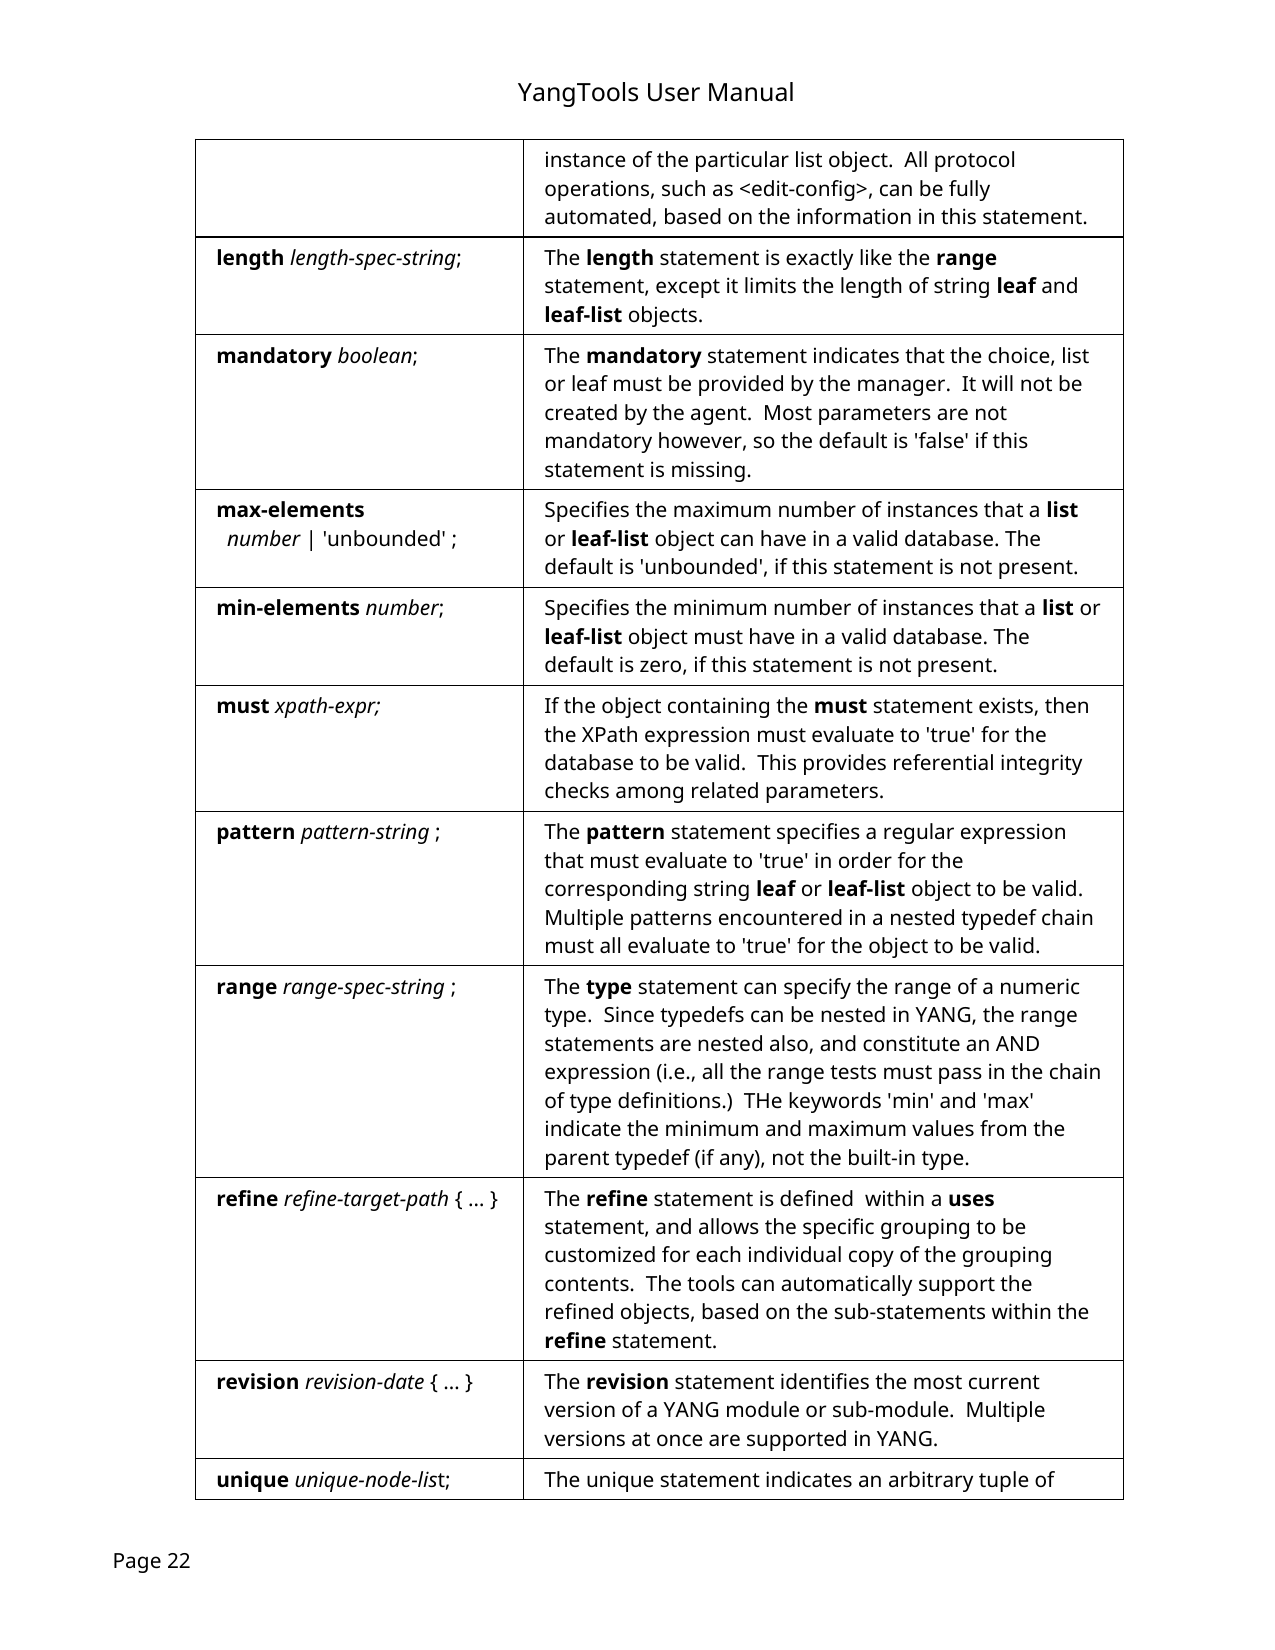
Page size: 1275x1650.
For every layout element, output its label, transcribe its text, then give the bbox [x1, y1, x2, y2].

table_cell The refine statement is defined within a uses statement, and allows the specific grouping to be customized for each individual copy of the grouping contents. The tools can automatically support the refined objects, based on the sub-statements within the refine statement. [524, 1178, 1123, 1360]
table_cell mandatory boolean; [196, 335, 523, 489]
table_cell instance of the particular list object. All protocol operations, such as <edit-config>, can be fully automated, based on the information in this statement. [524, 140, 1123, 236]
table_cell Specifies the minimum number of instances that a list or leaf-list object must have in a valid database. The default is zero, if this statement is not present. [524, 588, 1123, 684]
table_cell If the object containing the must statement exists, then the XPath expression must evaluate to 'true' for the database to be valid. This provides referential integrity checks among related parameters. [524, 686, 1123, 811]
table_cell unique unique-node-list; [196, 1459, 523, 1499]
table_cell The revision statement identifies the most current version of a YANG module or sub-module. Multiple versions at once are supported in YANG. [524, 1361, 1123, 1458]
table_cell max-elements number | 'unbounded' ; [196, 490, 523, 587]
table_cell The mandatory statement indicates that the choice, list or leaf must be provided by the manager. It will not be created by the agent. Most parameters are not mandatory however, so the default is 'false' if this statement is missing. [524, 335, 1123, 489]
table_cell The unique statement indicates an arbitrary tuple of [524, 1459, 1123, 1499]
table_cell must xpath-expr; [196, 686, 523, 811]
table_cell The pattern statement specifies a regular expression that must evaluate to 'true' in order for the corresponding string leaf or leaf-list object to be valid. Multiple patterns encountered in a nested typedef chain must all evaluate to 'true' for the object to be valid. [524, 812, 1123, 965]
table_cell min-elements number; [196, 588, 523, 684]
table_cell The length statement is exactly like the range statement, except it limits the length of string leaf and leaf-list objects. [524, 238, 1123, 334]
table_cell pattern pattern-string ; [196, 812, 523, 965]
table_cell [196, 140, 523, 236]
table_cell length length-spec-string; [196, 238, 523, 334]
table_cell The type statement can specify the range of a numeric type. Since typedefs can be nested in YANG, the range statements are nested also, and constitute an AND expression (i.e., all the range tests must pass in the chain of type definitions.) THe keywords 'min' and 'max' indicate the minimum and maximum values from the parent typedef (if any), not the built-in type. [524, 966, 1123, 1177]
table_cell revision revision-date { … } [196, 1361, 523, 1458]
table_cell range range-spec-string ; [196, 966, 523, 1177]
table_cell Specifies the maximum number of instances that a list or leaf-list object can have in a valid database. The default is 'unbounded', if this statement is not present. [524, 490, 1123, 587]
table_cell refine refine-target-path { … } [196, 1178, 523, 1360]
